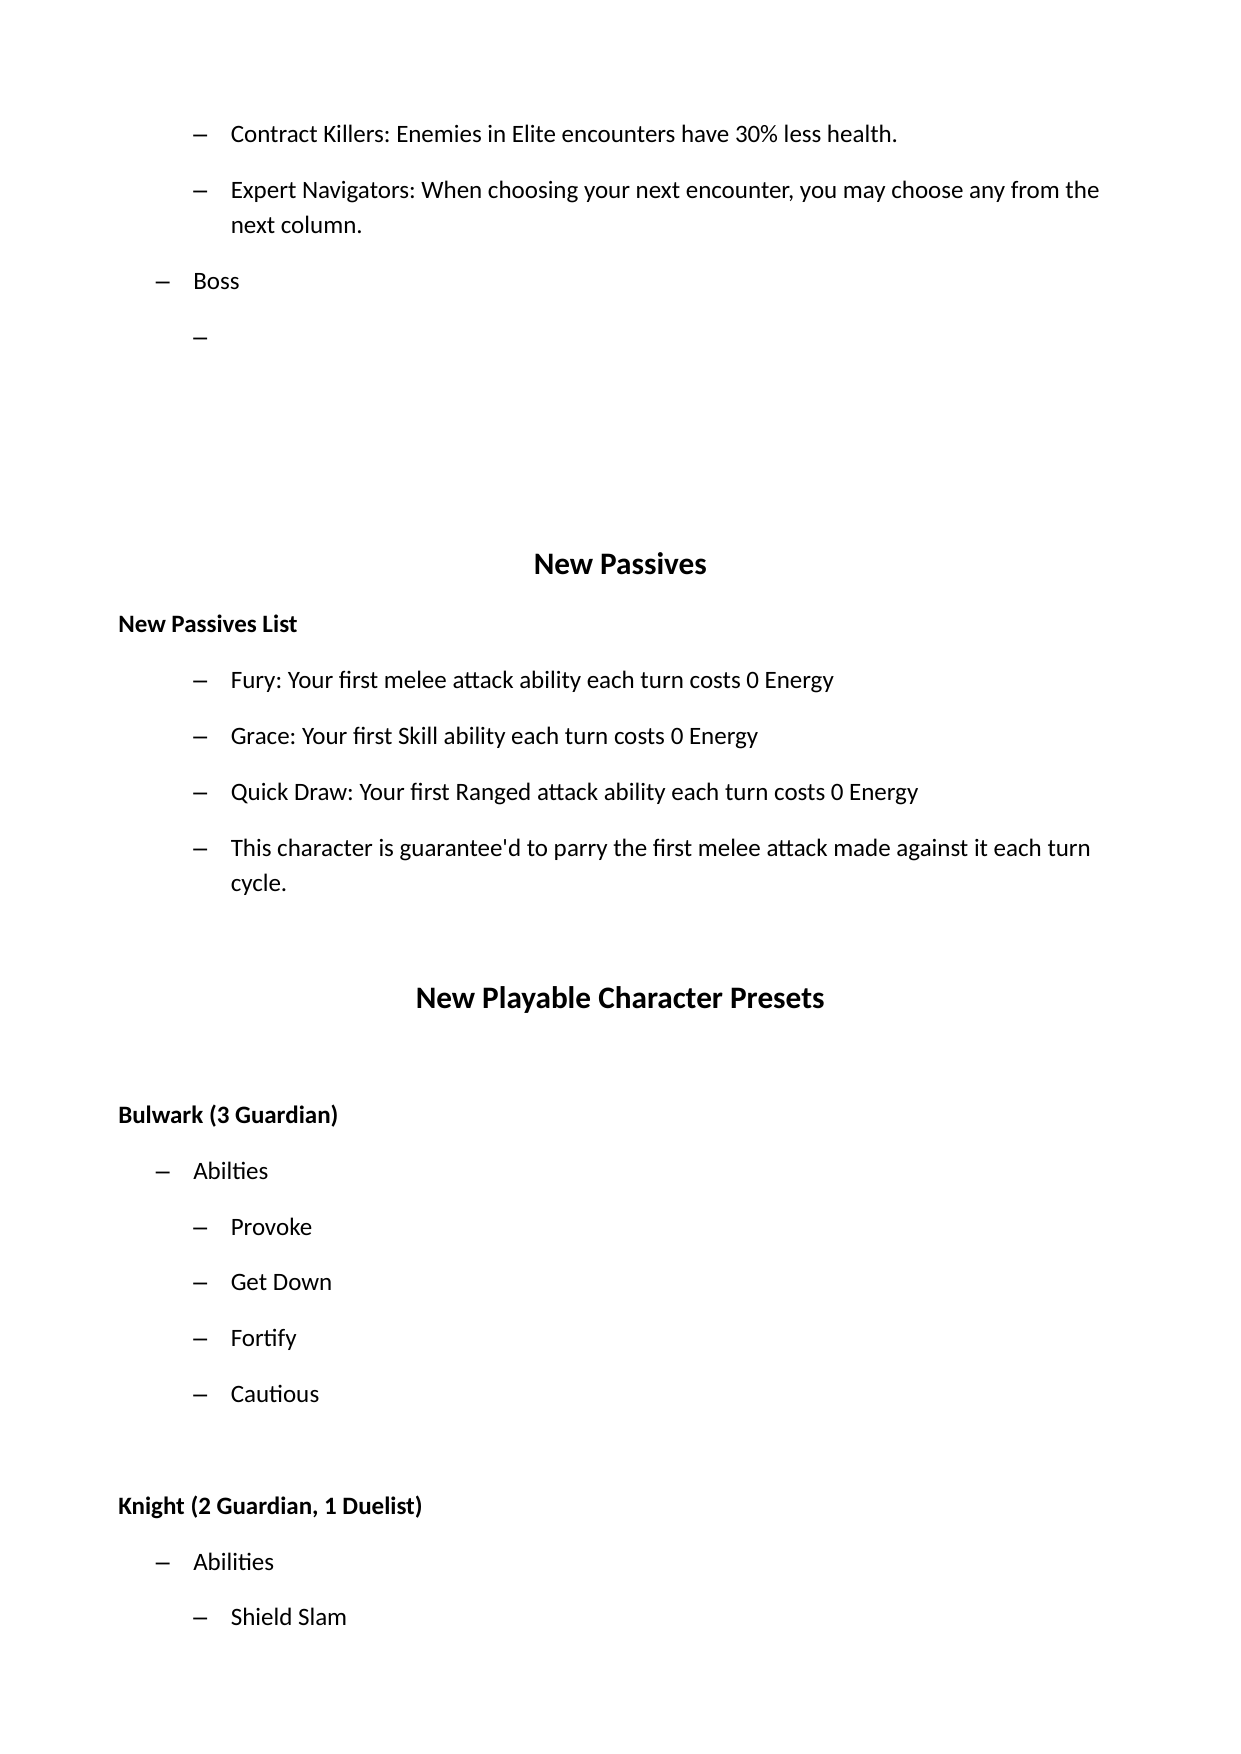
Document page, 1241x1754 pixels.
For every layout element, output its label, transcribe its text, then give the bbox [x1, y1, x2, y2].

list Abilties [156, 1155, 1122, 1185]
text New Passives [118, 544, 1122, 582]
list Boss [156, 265, 1122, 295]
list Contract Killers: Enemies in Elite encounters have 30% less health. [193, 118, 1122, 149]
list This character is guarantee'd to parry the first melee attack made against it each turn cycle. [193, 832, 1122, 897]
list Provoke [193, 1211, 1122, 1241]
text New Passives List [118, 608, 1122, 639]
list Fury: Your first melee attack ability each turn costs 0 Energy [193, 664, 1122, 695]
list Abilities [156, 1546, 1122, 1576]
list Quick Draw: Your first Ranged attack ability each turn costs 0 Energy [193, 776, 1122, 807]
list Cautious [193, 1378, 1122, 1409]
list Grace: Your first Skill ability each turn costs 0 Energy [193, 720, 1122, 751]
text Bulwark (3 Guardian) [118, 1099, 1122, 1129]
list Expert Navigators: When choosing your next encounter, you may choose any from the next column. [193, 174, 1122, 239]
text New Playable Character Presets [118, 978, 1122, 1017]
list Shield Slam [193, 1601, 1122, 1632]
list Get Down [193, 1266, 1122, 1297]
text Knight (2 Guardian, 1 Duelist) [118, 1490, 1122, 1520]
list Fortify [193, 1322, 1122, 1353]
